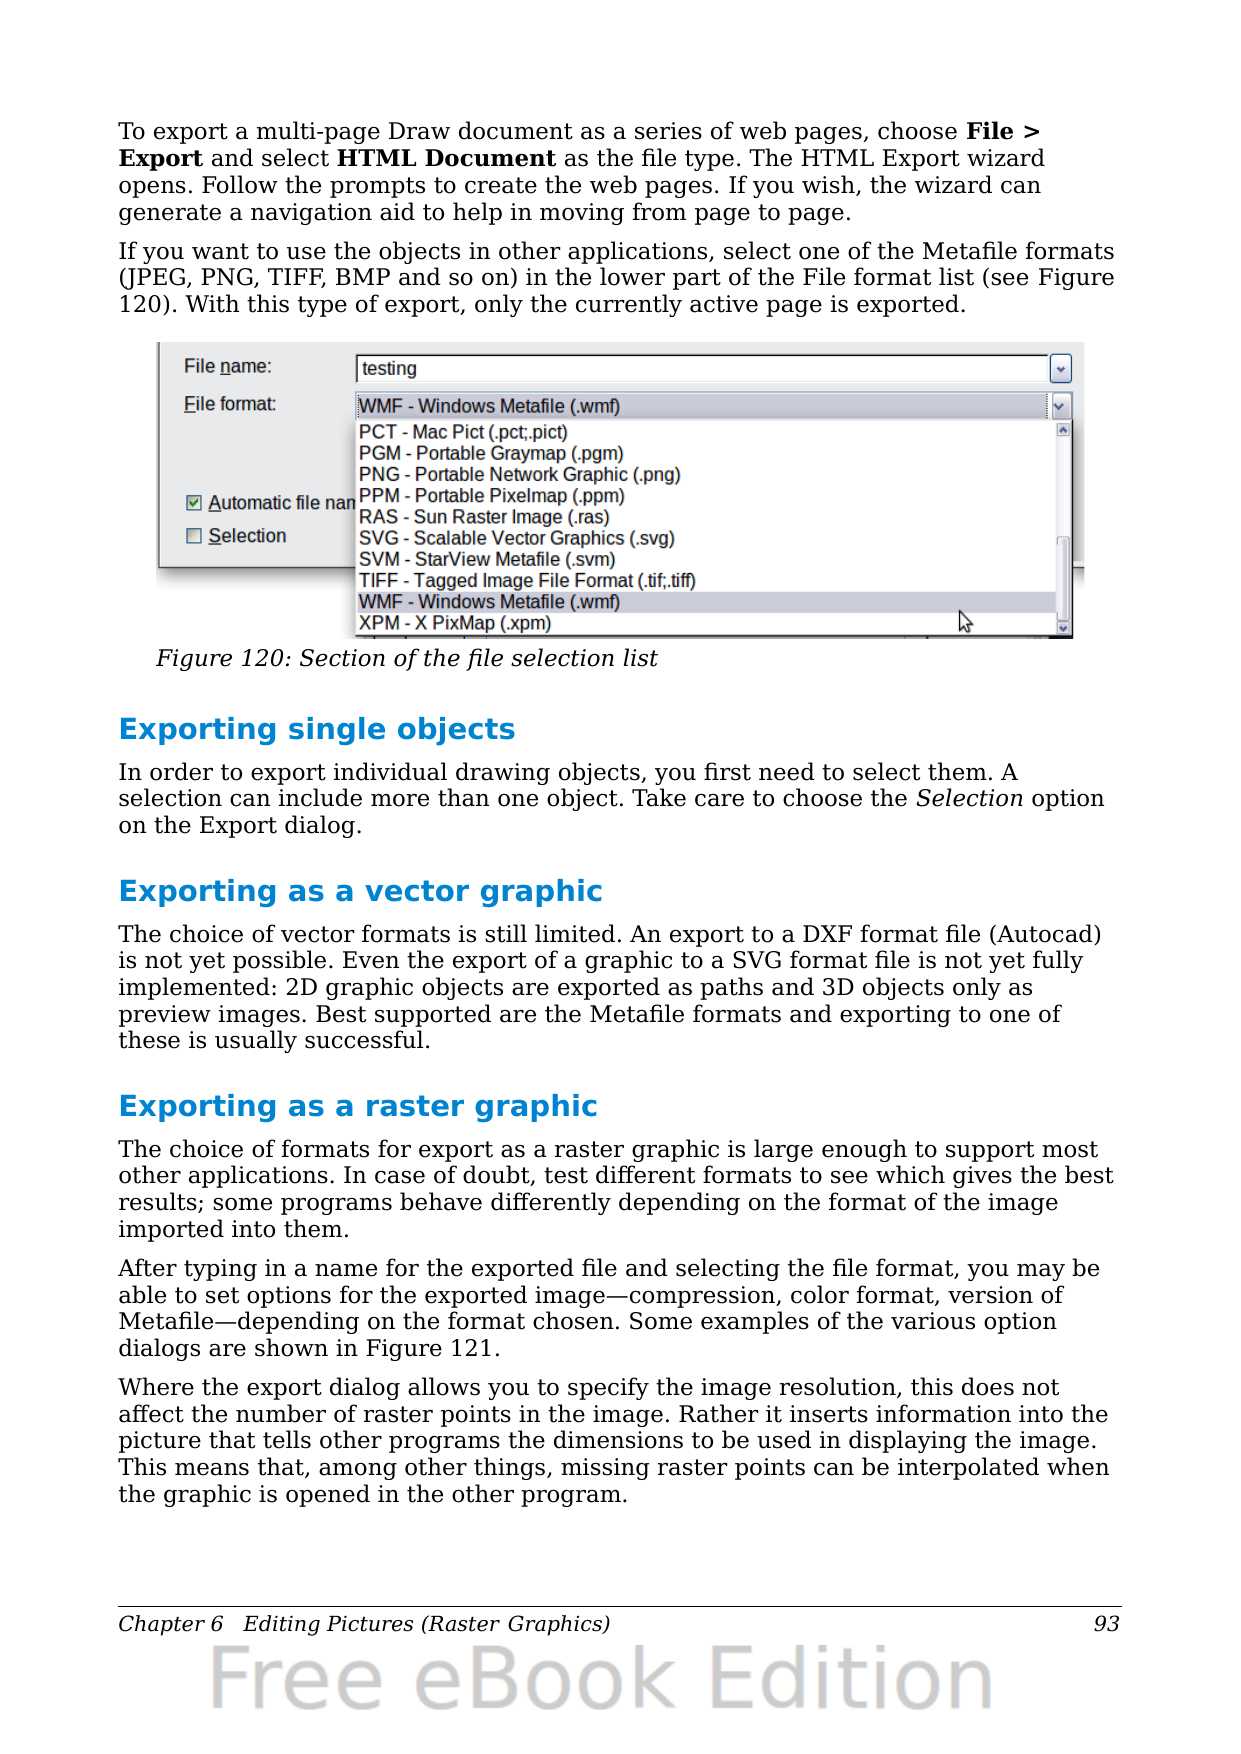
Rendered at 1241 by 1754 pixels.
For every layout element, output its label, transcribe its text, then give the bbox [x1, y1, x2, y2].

subtitle Exporting as a vector graphic [118, 874, 1122, 908]
picture [156, 342, 1085, 639]
text After typing in a name for the exported file and selecting the file format, you may be able to set options for the exported image—compression, color format, version of Metafile—depending on the format chosen. Some examples of the various option dialogs are shown in Figure 121. [118, 1255, 1122, 1362]
text To export a multi-page Draw document as a series of web pages, choose File > Export and select HTML Document as the file type. The HTML Export wizard opens. Follow the prompts to create the web pages. If you wish, the wizard can generate a navigation aid to help in moving from page to page. [118, 118, 1122, 225]
text Where the export dialog allows you to specify the image resolution, this does not affect the number of raster points in the image. Rather it inserts information into the picture that tells other programs the dimensions to be used in displaying the image. This means that, among other things, missing raster points can be interpolated when the graphic is opened in the other program. [118, 1374, 1122, 1508]
text If you want to use the objects in other applications, select one of the Metafile formats (JPEG, PNG, TIFF, BMP and so on) in the lower part of the File format list (see Figure 120). With this type of export, only the currently active page is exported. [118, 238, 1122, 318]
text The choice of formats for export as a raster graphic is large enough to support most other applications. In case of doubt, test different formats to see which gives the best results; some programs behave differently depending on the format of the image imported into them. [118, 1136, 1122, 1243]
text In order to export individual drawing objects, you first need to select them. A selection can include more than one object. Take care to choose the Selection option on the Export dialog. [118, 759, 1122, 839]
text Figure 120: Section of the file selection list [156, 645, 1084, 671]
subtitle Exporting single objects [118, 713, 1122, 747]
text The choice of vector formats is still limited. An export to a DXF format file (Autocad) is not yet possible. Even the export of a graphic to a SVG format file is not yet fully implemented: 2D graphic objects are exported as paths and 3D objects only as preview images. Best supported are the Metafile formats and exporting to one of these is usually successful. [118, 921, 1122, 1054]
picture [207, 1645, 994, 1713]
subtitle Exporting as a raster graphic [118, 1090, 1122, 1124]
